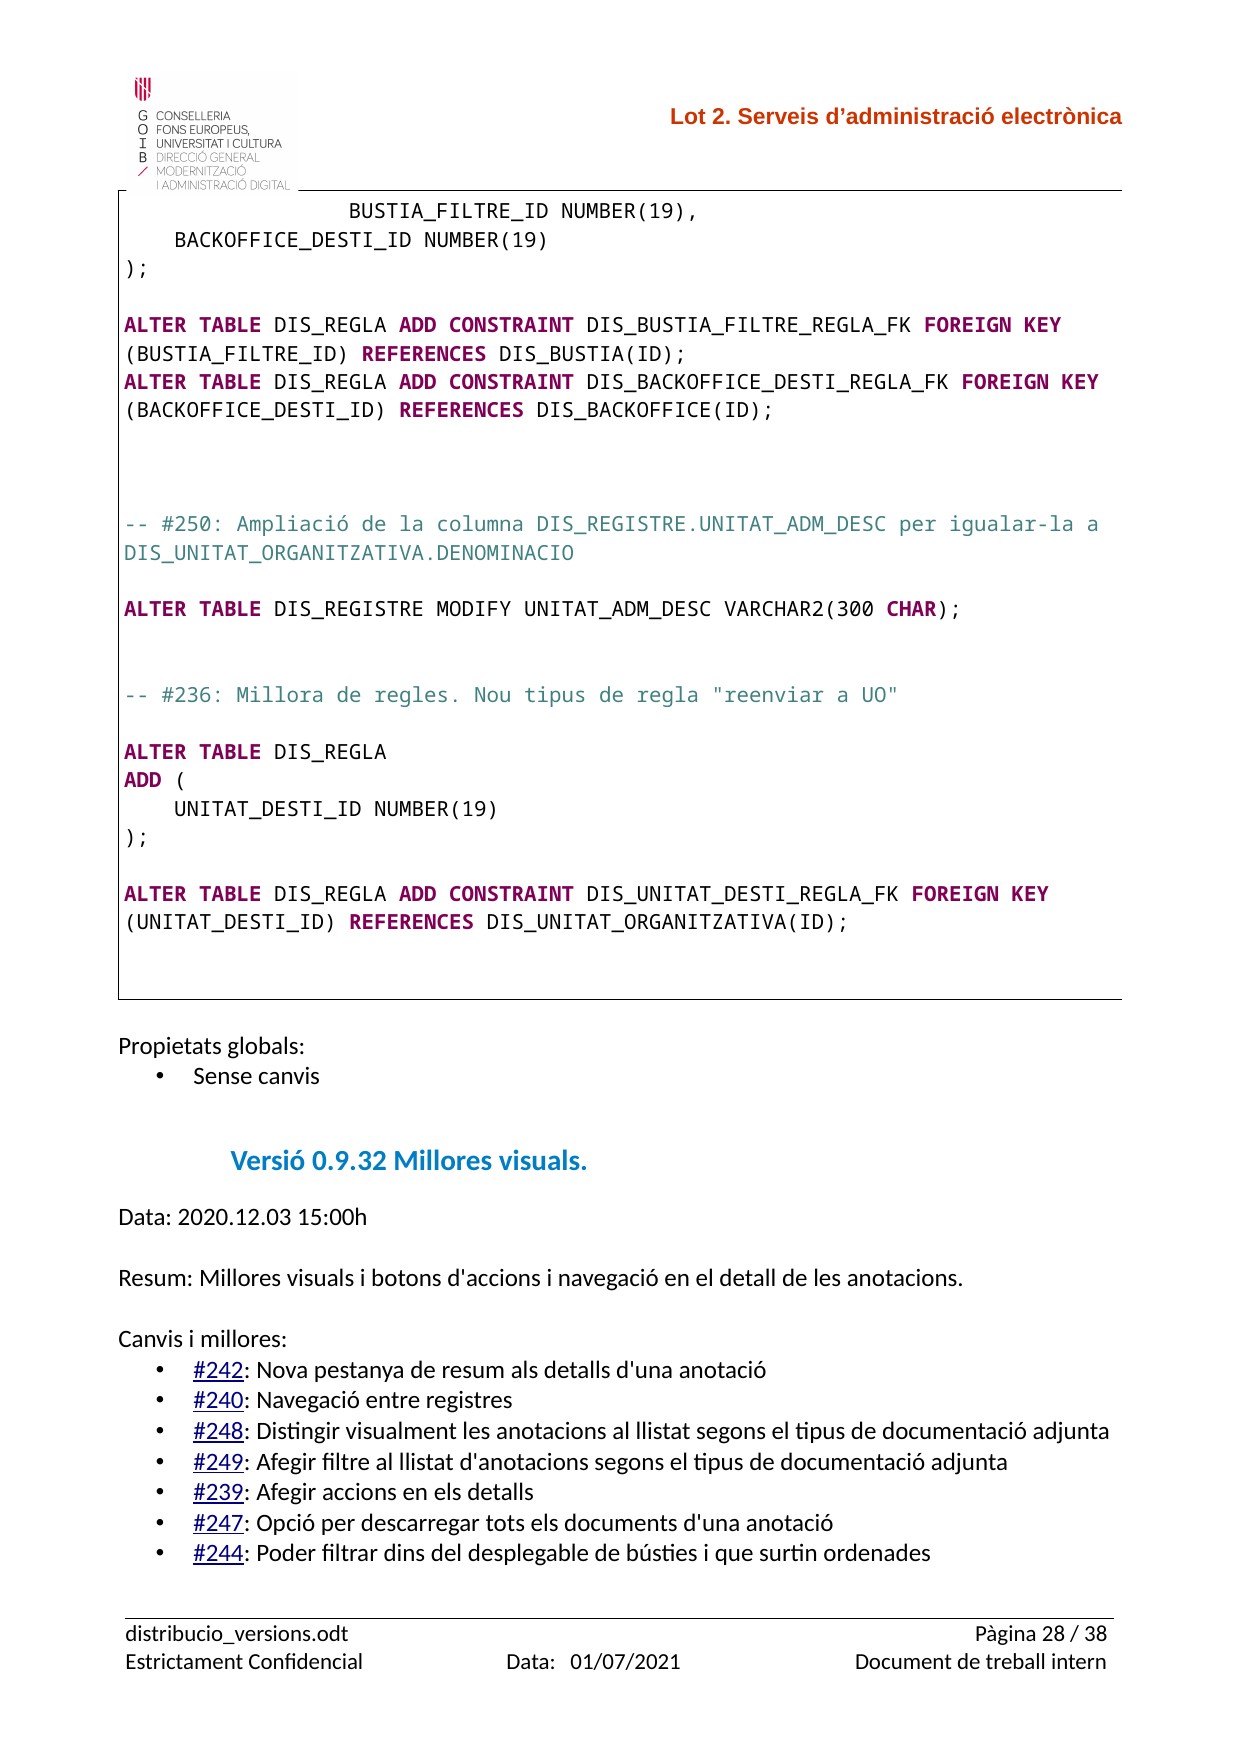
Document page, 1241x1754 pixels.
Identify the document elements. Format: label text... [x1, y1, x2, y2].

text Canvis i millores: [118, 1323, 1122, 1354]
table_header BUSTIA_FILTRE_ID NUMBER(19), BACKOFFICE_DESTI_ID NUMBER(19) ); ALTER TABLE DIS_REGLA ADD CONSTRAINT DIS_BUSTIA_FILTRE_REGLA_FK FOREIGN KEY (BUSTIA_FILTRE_ID) REFERENCES DIS_BUSTIA(ID); ALTER TABLE DIS_REGLA ADD CONSTRAINT DIS_BACKOFFICE_DESTI_REGLA_FK FOREIGN KEY (BACKOFFICE_DESTI_ID) REFERENCES DIS_BACKOFFICE(ID); -- #250: Ampliació de la columna DIS_REGISTRE.UNITAT_ADM_DESC per igualar-la a DIS_UNITAT_ORGANITZATIVA.DENOMINACIO ALTER TABLE DIS_REGISTRE MODIFY UNITAT_ADM_DESC VARCHAR2(300 CHAR); -- #236: Millora de regles. Nou tipus de regla "reenviar a UO" ALTER TABLE DIS_REGLA ADD ( UNITAT_DESTI_ID NUMBER(19) ); ALTER TABLE DIS_REGLA ADD CONSTRAINT DIS_UNITAT_DESTI_REGLA_FK FOREIGN KEY (UNITAT_DESTI_ID) REFERENCES DIS_UNITAT_ORGANITZATIVA(ID); [119, 191, 1122, 998]
list #244: Poder filtrar dins del desplegable de bústies i que surtin ordenades [156, 1537, 1122, 1568]
list #240: Navegació entre registres [156, 1384, 1122, 1415]
text Resum: Millores visuals i botons d'accions i navegació en el detall de les anotacions. [118, 1262, 1122, 1293]
text Propietats globals: [118, 1030, 1122, 1061]
list #247: Opció per descarregar tots els documents d'una anotació [156, 1507, 1122, 1537]
text Data: 2020.12.03 15:00h [118, 1201, 1122, 1232]
list #249: Afegir filtre al llistat d'anotacions segons el tipus de documentació adjunta [156, 1446, 1122, 1476]
list #239: Afegir accions en els detalls [156, 1476, 1122, 1507]
list #248: Distingir visualment les anotacions al llistat segons el tipus de documentació adjunta [156, 1415, 1122, 1446]
list #242: Nova pestanya de resum als detalls d'una anotació [156, 1354, 1122, 1384]
subtitle Versió 0.9.32 Millores visuals. [153, 1142, 1122, 1178]
picture [126, 70, 299, 197]
list Sense canvis [156, 1061, 1122, 1091]
